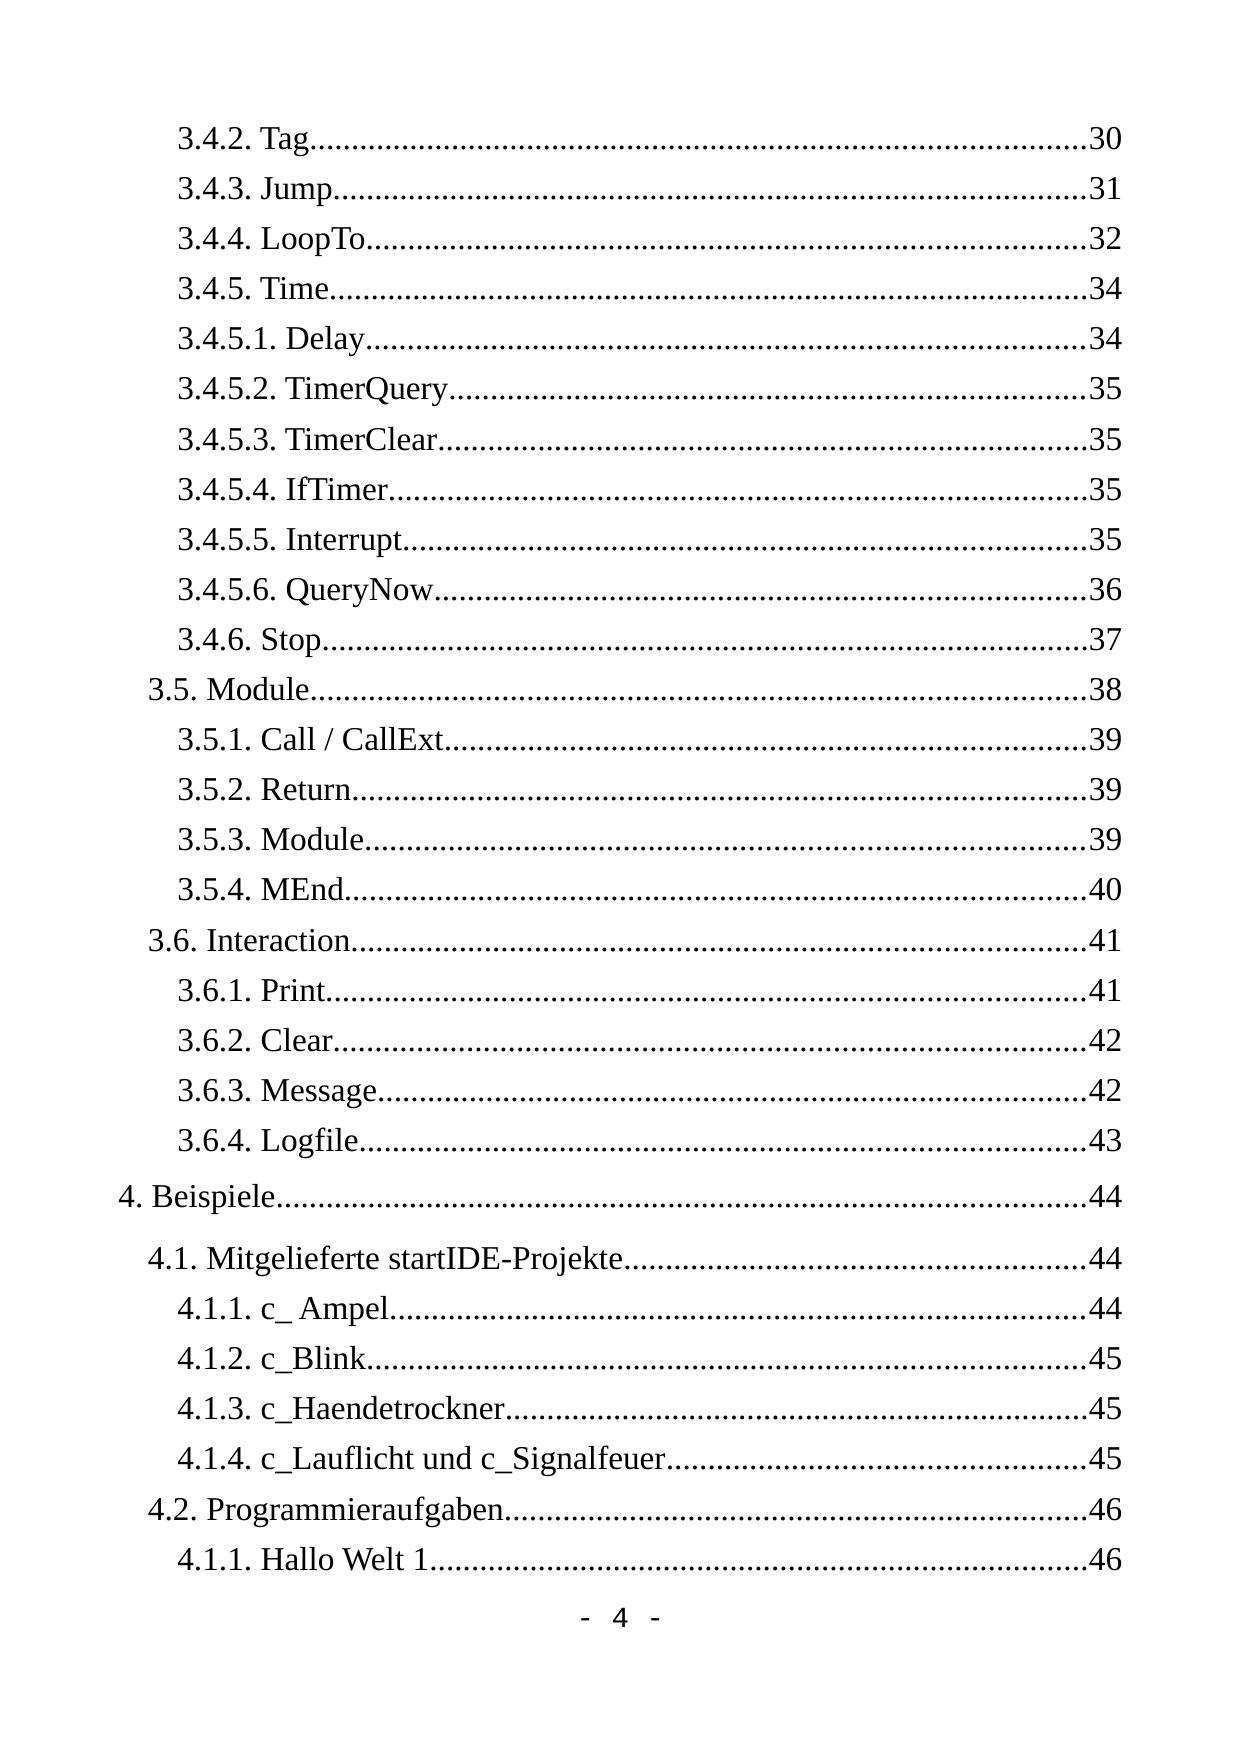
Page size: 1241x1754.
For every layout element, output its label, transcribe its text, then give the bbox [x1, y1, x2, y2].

text 4.1.4. c_Lauflicht und c_Signalfeuer 45 [177, 1439, 1122, 1477]
text 3.4.5.3. TimerClear 35 [177, 419, 1122, 457]
text 3.4.5. Time 34 [177, 268, 1122, 307]
text 3.4.5.6. QueryNow 36 [177, 569, 1122, 607]
text 3.6.4. Logfile 43 [177, 1120, 1122, 1158]
text 3.4.4. LoopTo 32 [177, 218, 1122, 257]
text 3.6.1. Print 41 [177, 970, 1122, 1008]
text 4.1.3. c_Haendetrockner 45 [177, 1388, 1122, 1427]
text 3.4.3. Jump 31 [177, 168, 1122, 207]
text 3.5.4. MEnd 40 [177, 870, 1122, 908]
text 4.1. Mitgelieferte startIDE-Projekte 44 [148, 1238, 1122, 1277]
text 4.1.1. c_ Ampel 44 [177, 1288, 1122, 1327]
text 3.5.1. Call / CallExt 39 [177, 719, 1122, 758]
text 4. Beispiele 44 [118, 1176, 1122, 1214]
text 3.6. Interaction 41 [148, 920, 1122, 958]
text 4.1.1. Hallo Welt 1 46 [177, 1539, 1122, 1577]
text 4.1.2. c_Blink 45 [177, 1338, 1122, 1377]
text 3.5.3. Module 39 [177, 819, 1122, 858]
text 3.4.5.1. Delay 34 [177, 318, 1122, 357]
text 3.4.5.4. IfTimer 35 [177, 469, 1122, 507]
text 3.5.2. Return 39 [177, 769, 1122, 808]
text 3.4.5.2. TimerQuery 35 [177, 369, 1122, 407]
text 3.5. Module 38 [148, 669, 1122, 708]
text 4.2. Programmieraufgaben 46 [148, 1489, 1122, 1527]
text 3.4.2. Tag 30 [177, 118, 1122, 156]
text 3.4.6. Stop 37 [177, 619, 1122, 657]
text 3.4.5.5. Interrupt 35 [177, 519, 1122, 557]
text 3.6.2. Clear 42 [177, 1020, 1122, 1058]
text 3.6.3. Message 42 [177, 1070, 1122, 1108]
